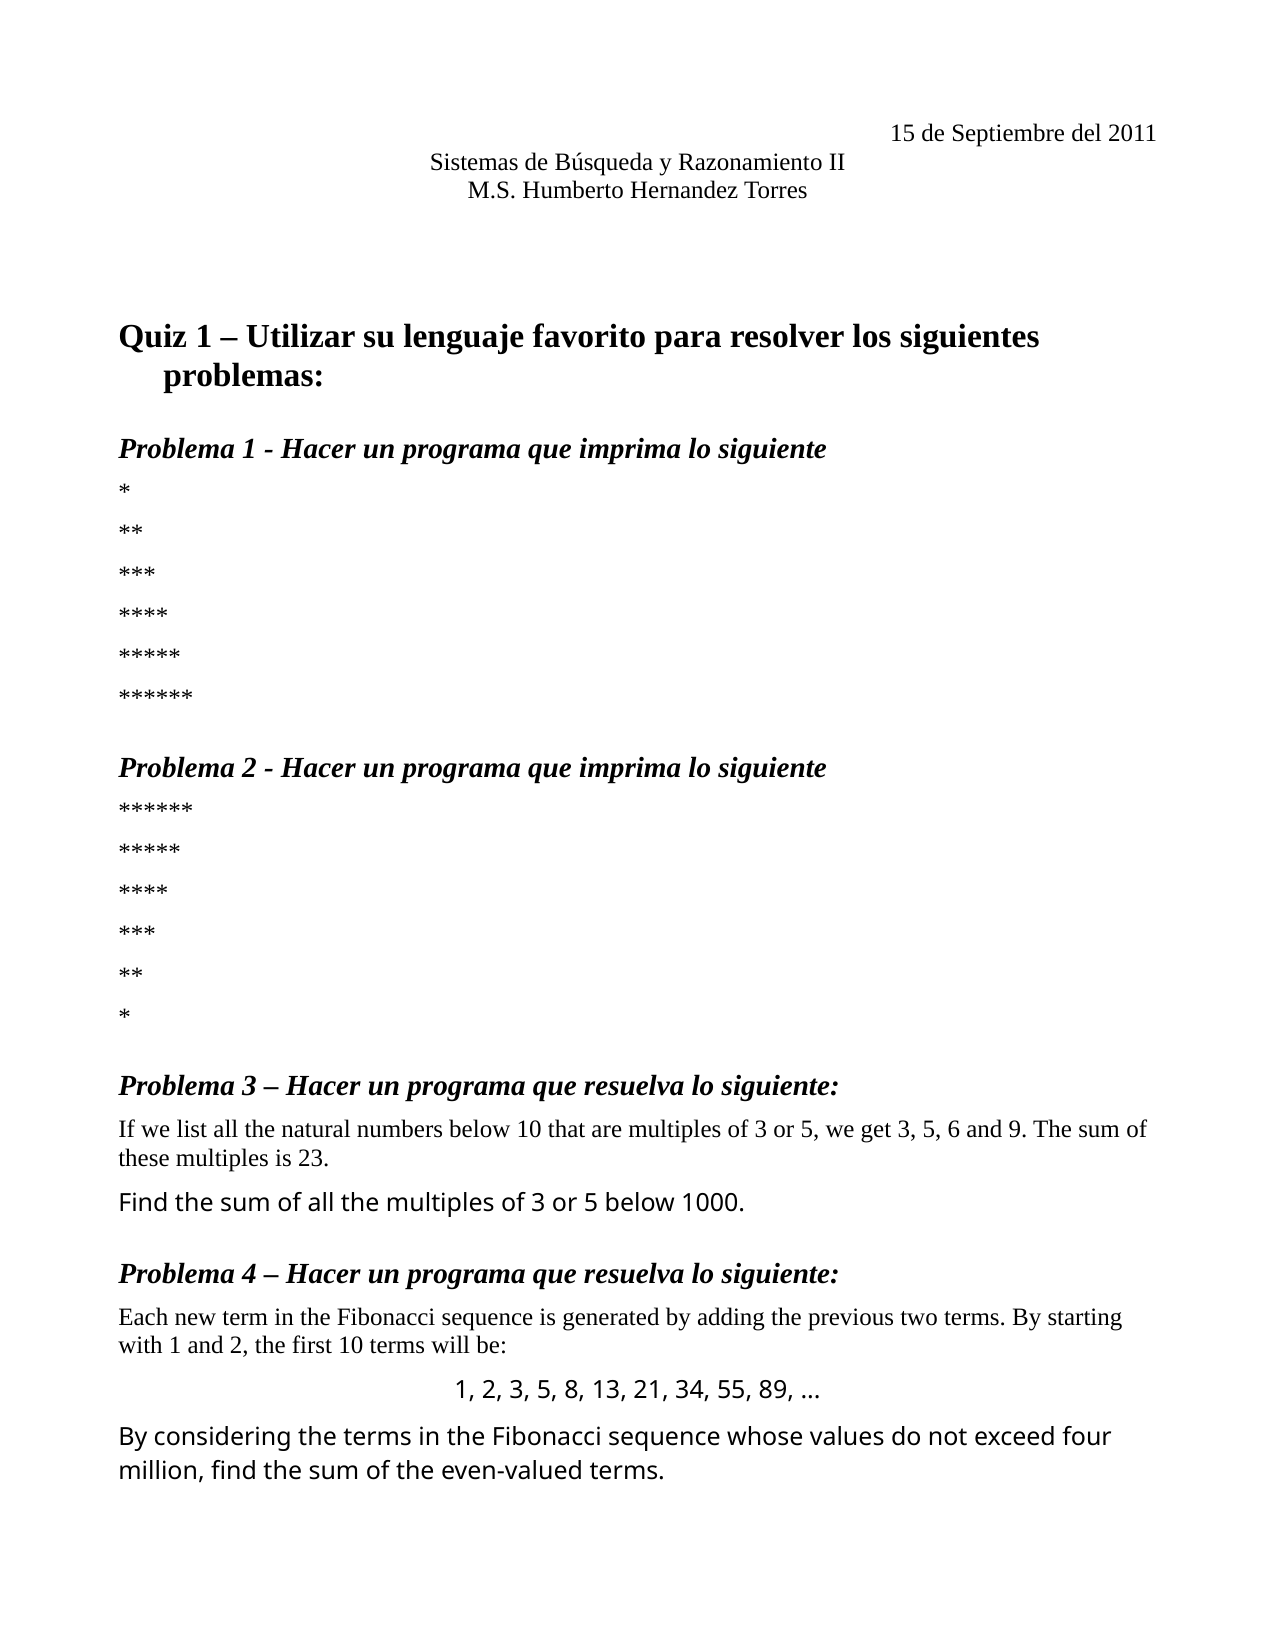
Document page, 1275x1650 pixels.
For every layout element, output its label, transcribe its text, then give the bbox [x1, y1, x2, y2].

subtitle Quiz 1 – Utilizar su lenguaje favorito para resolver los siguientes problemas: [118, 316, 1157, 394]
text By considering the terms in the Fibonacci sequence whose values do not exceed four million, find the sum of the even-valued terms. [118, 1418, 1157, 1487]
text ****** [118, 683, 1157, 712]
text ***** [118, 837, 1157, 866]
text **** [118, 601, 1157, 630]
subtitle Problema 1 - Hacer un programa que imprima lo siguiente [118, 431, 1157, 465]
text * [118, 477, 1157, 506]
text *** [118, 919, 1157, 948]
text ***** [118, 642, 1157, 671]
text If we list all the natural numbers below 10 that are multiples of 3 or 5, we get 3, 5, 6 and 9. The sum of these multiples is 23. [118, 1114, 1157, 1172]
subtitle Problema 2 - Hacer un programa que imprima lo siguiente [118, 750, 1157, 783]
text ****** [118, 796, 1157, 824]
text ** [118, 518, 1157, 547]
text Each new term in the Fibonacci sequence is generated by adding the previous two terms. By starting with 1 and 2, the first 10 terms will be: [118, 1302, 1157, 1359]
text * [118, 1002, 1157, 1031]
text 1, 2, 3, 5, 8, 13, 21, 34, 55, 89, ... [118, 1372, 1157, 1406]
text ** [118, 961, 1157, 989]
text Find the sum of all the multiples of 3 or 5 below 1000. [118, 1184, 1157, 1218]
subtitle Problema 3 – Hacer un programa que resuelva lo siguiente: [118, 1068, 1157, 1102]
subtitle Problema 4 – Hacer un programa que resuelva lo siguiente: [118, 1256, 1157, 1289]
text **** [118, 878, 1157, 907]
text *** [118, 560, 1157, 588]
